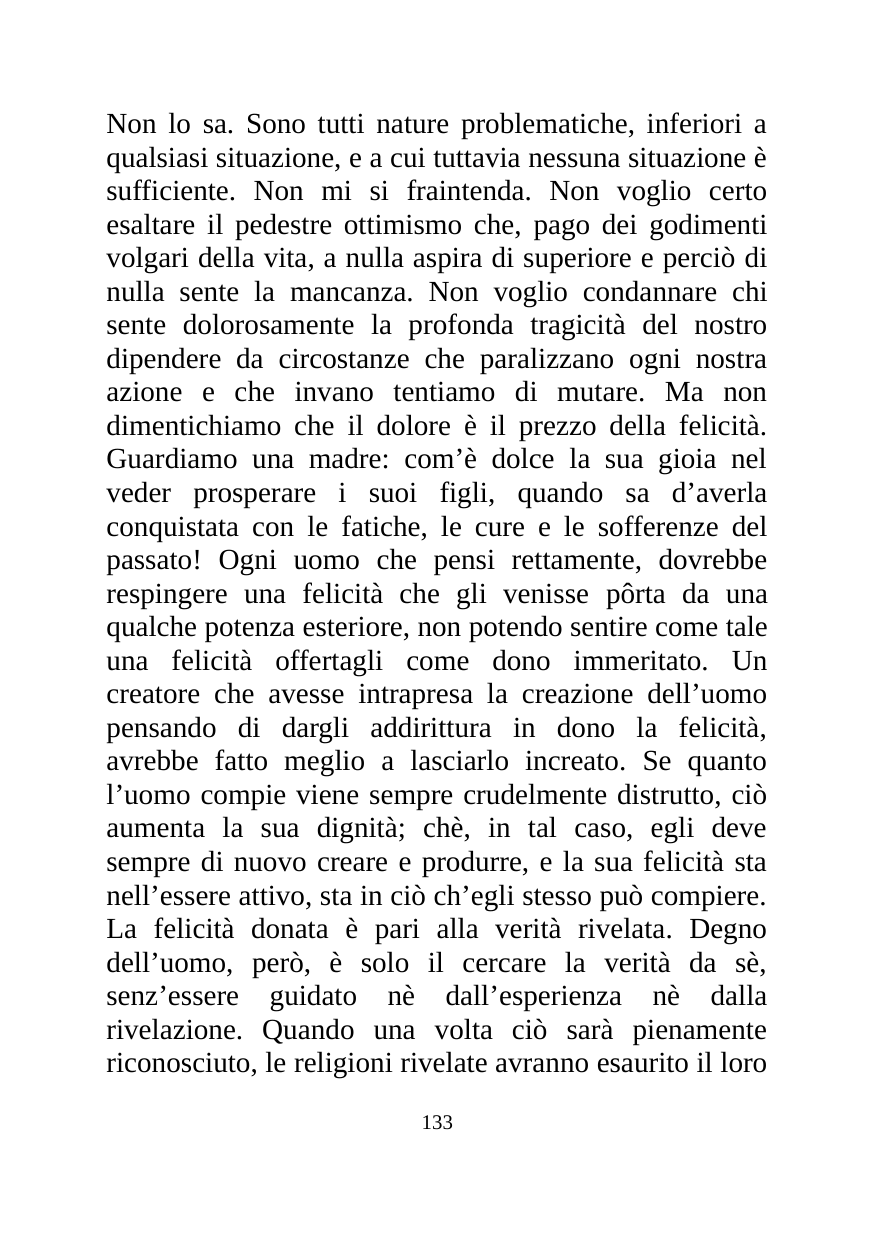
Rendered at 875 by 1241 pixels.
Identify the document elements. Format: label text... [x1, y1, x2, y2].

text Non lo sa. Sono tutti nature problematiche, inferiori a qualsiasi situazione, e a cui tuttavia nessuna situazione è sufficiente. Non mi si fraintenda. Non voglio certo esaltare il pedestre ottimismo che, pago dei godimenti volgari della vita, a nulla aspira di superiore e perciò di nulla sente la mancanza. Non voglio condannare chi sente dolorosamente la profonda tragicità del nostro dipendere da circostanze che paralizzano ogni nostra azione e che invano tentiamo di mutare. Ma non dimentichiamo che il dolore è il prezzo della felicità. Guardiamo una madre: com’è dolce la sua gioia nel veder prosperare i suoi figli, quando sa d’averla conquistata con le fatiche, le cure e le sofferenze del passato! Ogni uomo che pensi rettamente, dovrebbe respingere una felicità che gli venisse pôrta da una qualche potenza esteriore, non potendo sentire come tale una felicità offertagli come dono immeritato. Un creatore che avesse intrapresa la creazione dell’uomo pensando di dargli addirittura in dono la felicità, avrebbe fatto meglio a lasciarlo increato. Se quanto l’uomo compie viene sempre crudelmente distrutto, ciò aumenta la sua dignità; chè, in tal caso, egli deve sempre di nuovo creare e produrre, e la sua felicità sta nell’essere attivo, sta in ciò ch’egli stesso può compiere. La felicità donata è pari alla verità rivelata. Degno dell’uomo, però, è solo il cercare la verità da sè, senz’essere guidato nè dall’esperienza nè dalla rivelazione. Quando una volta ciò sarà pienamente riconosciuto, le religioni rivelate avranno esaurito il loro [106, 106, 768, 1079]
